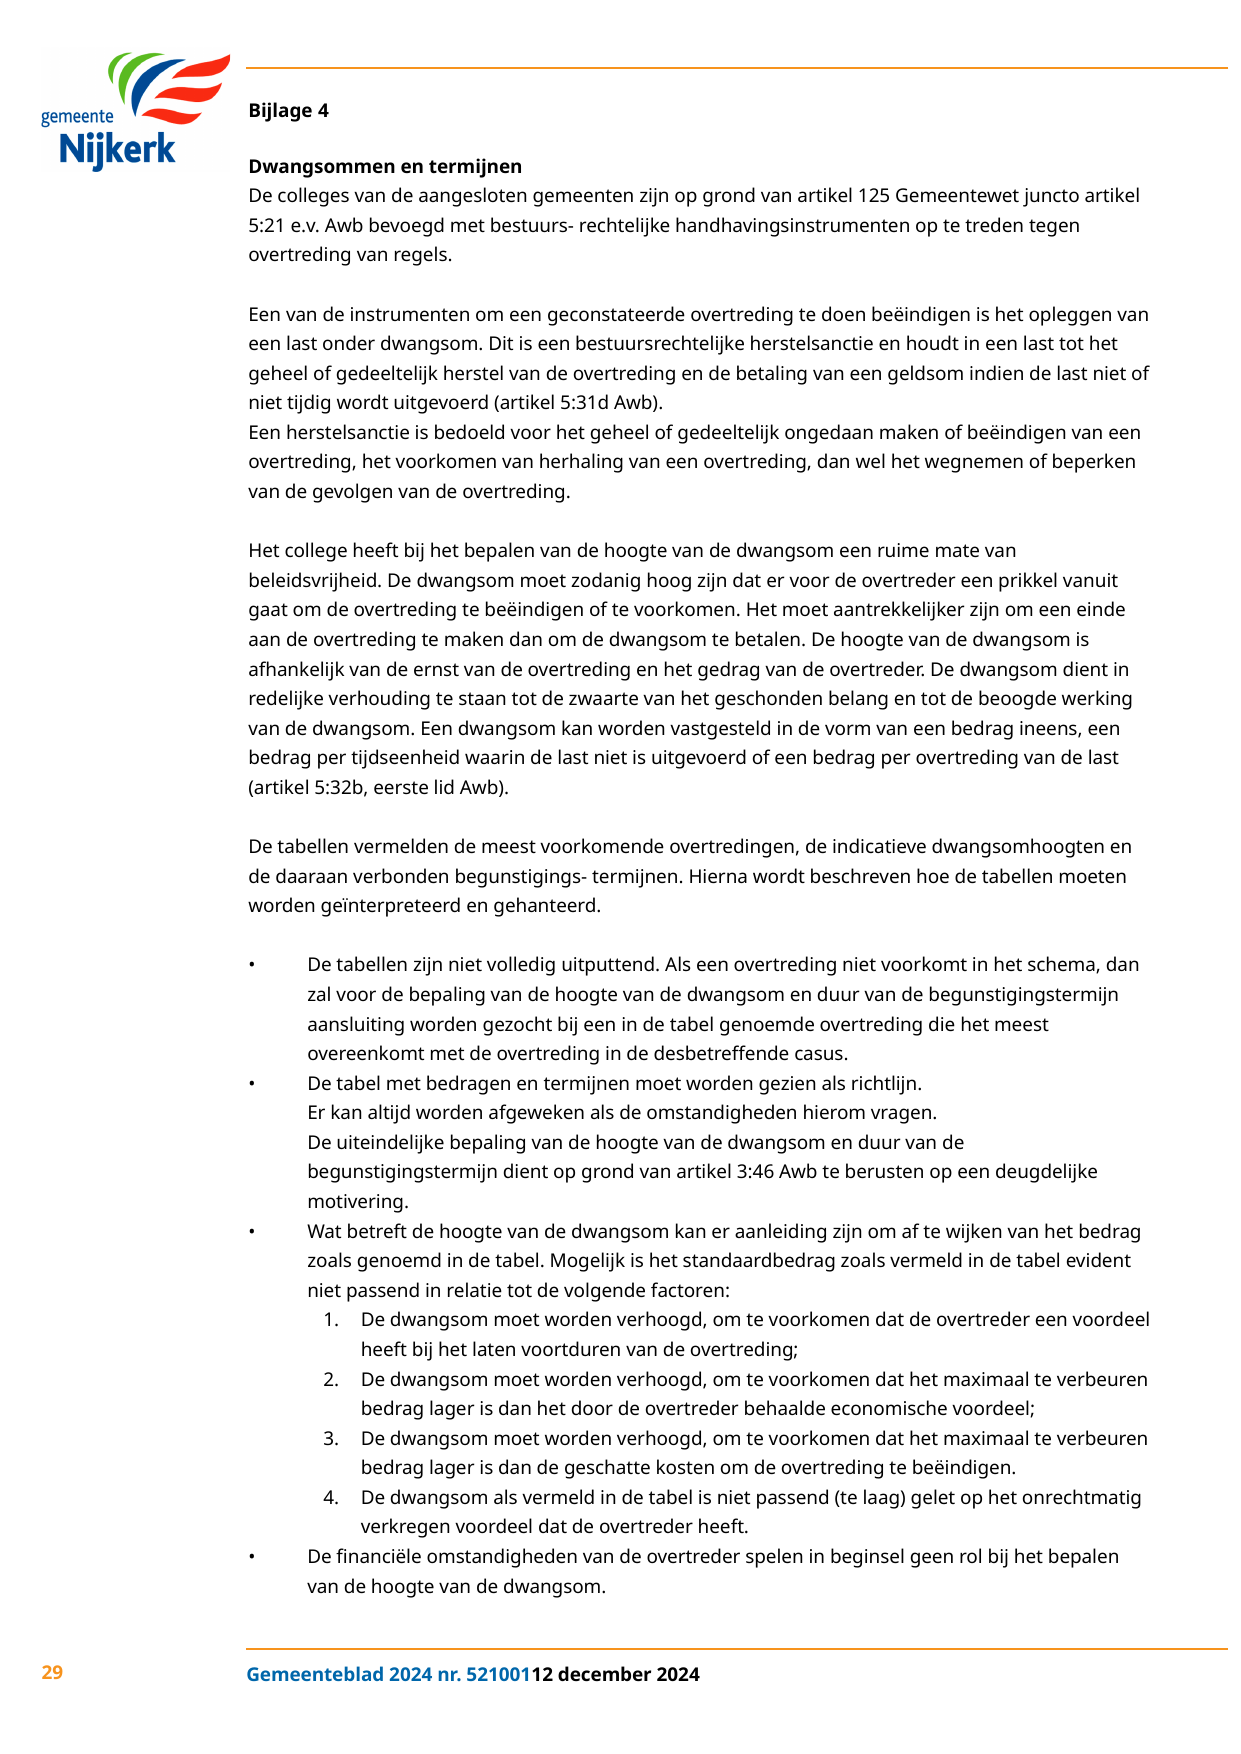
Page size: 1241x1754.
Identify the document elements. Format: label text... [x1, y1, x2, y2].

text Het college heeft bij het bepalen van de hoogte van de dwangsom een ruime mate van beleidsvrijheid. De dwangsom moet zodanig hoog zijn dat er voor de overtreder een prikkel vanuit gaat om de overtreding te beëindigen of te voorkomen. Het moet aantrekkelijker zijn om een einde aan de overtreding te maken dan om de dwangsom te betalen. De hoogte van de dwangsom is afhankelijk van de ernst van de overtreding en het gedrag van de overtreder. De dwangsom dient in redelijke verhouding te staan tot de zwaarte van het geschonden belang en tot de beoogde werking van de dwangsom. Een dwangsom kan worden vastgesteld in de vorm van een bedrag ineens, een bedrag per tijdseenheid waarin de last niet is uitgevoerd of een bedrag per overtreding van de last (artikel 5:32b, eerste lid Awb). [248, 537, 1152, 800]
text De colleges van de aangesloten gemeenten zijn op grond van artikel 125 Gemeentewet juncto artikel 5:21 e.v. Awb bevoegd met bestuurs- rechtelijke handhavingsinstrumenten op te treden tegen overtreding van regels. [248, 182, 1152, 267]
list De tabel met bedragen en termijnen moet worden gezien als richtlijn. [248, 1070, 1152, 1096]
list De financiële omstandigheden van de overtreder spelen in beginsel geen rol bij het bepalen van de hoogte van de dwangsom. [248, 1543, 1152, 1599]
picture [41, 47, 231, 172]
text Bijlage 4 [248, 95, 1152, 123]
text Dwangsommen en termijnen [248, 153, 1152, 179]
list De uiteindelijke bepaling van de hoogte van de dwangsom en duur van de begunstigingstermijn dient op grond van artikel 3:46 Awb te berusten op een deugdelijke motivering. [248, 1129, 1152, 1214]
list De dwangsom moet worden verhoogd, om te voorkomen dat de overtreder een voordeel heeft bij het laten voortduren van de overtreding; [323, 1307, 1152, 1362]
list De dwangsom moet worden verhoogd, om te voorkomen dat het maximaal te verbeuren bedrag lager is dan het door de overtreder behaalde economische voordeel; [323, 1366, 1152, 1421]
text Een van de instrumenten om een geconstateerde overtreding te doen beëindigen is het opleggen van een last onder dwangsom. Dit is een bestuursrechtelijke herstelsanctie en houdt in een last tot het geheel of gedeeltelijk herstel van de overtreding en de betaling van een geldsom indien de last niet of niet tijdig wordt uitgevoerd (artikel 5:31d Awb). [248, 301, 1152, 415]
list De dwangsom moet worden verhoogd, om te voorkomen dat het maximaal te verbeuren bedrag lager is dan de geschatte kosten om de overtreding te beëindigen. [323, 1425, 1152, 1480]
list Er kan altijd worden afgeweken als de omstandigheden hierom vragen. [248, 1099, 1152, 1125]
list Wat betreft de hoogte van de dwangsom kan er aanleiding zijn om af te wijken van het bedrag zoals genoemd in de tabel. Mogelijk is het standaardbedrag zoals vermeld in de tabel evident niet passend in relatie tot de volgende factoren: [248, 1218, 1152, 1303]
text De tabellen vermelden de meest voorkomende overtredingen, de indicatieve dwangsomhoogten en de daaraan verbonden begunstigings- termijnen. Hierna wordt beschreven hoe de tabellen moeten worden geïnterpreteerd en gehanteerd. [248, 833, 1152, 918]
list De dwangsom als vermeld in de tabel is niet passend (te laag) gelet op het onrechtmatig verkregen voordeel dat de overtreder heeft. [323, 1484, 1152, 1539]
list De tabellen zijn niet volledig uitputtend. Als een overtreding niet voorkomt in het schema, dan zal voor de bepaling van de hoogte van de dwangsom en duur van de begunstigingstermijn aansluiting worden gezocht bij een in de tabel genoemde overtreding die het meest overeenkomt met de overtreding in de desbetreffende casus. [248, 952, 1152, 1066]
text Een herstelsanctie is bedoeld voor het geheel of gedeeltelijk ongedaan maken of beëindigen van een overtreding, het voorkomen van herhaling van een overtreding, dan wel het wegnemen of beperken van de gevolgen van de overtreding. [248, 419, 1152, 504]
